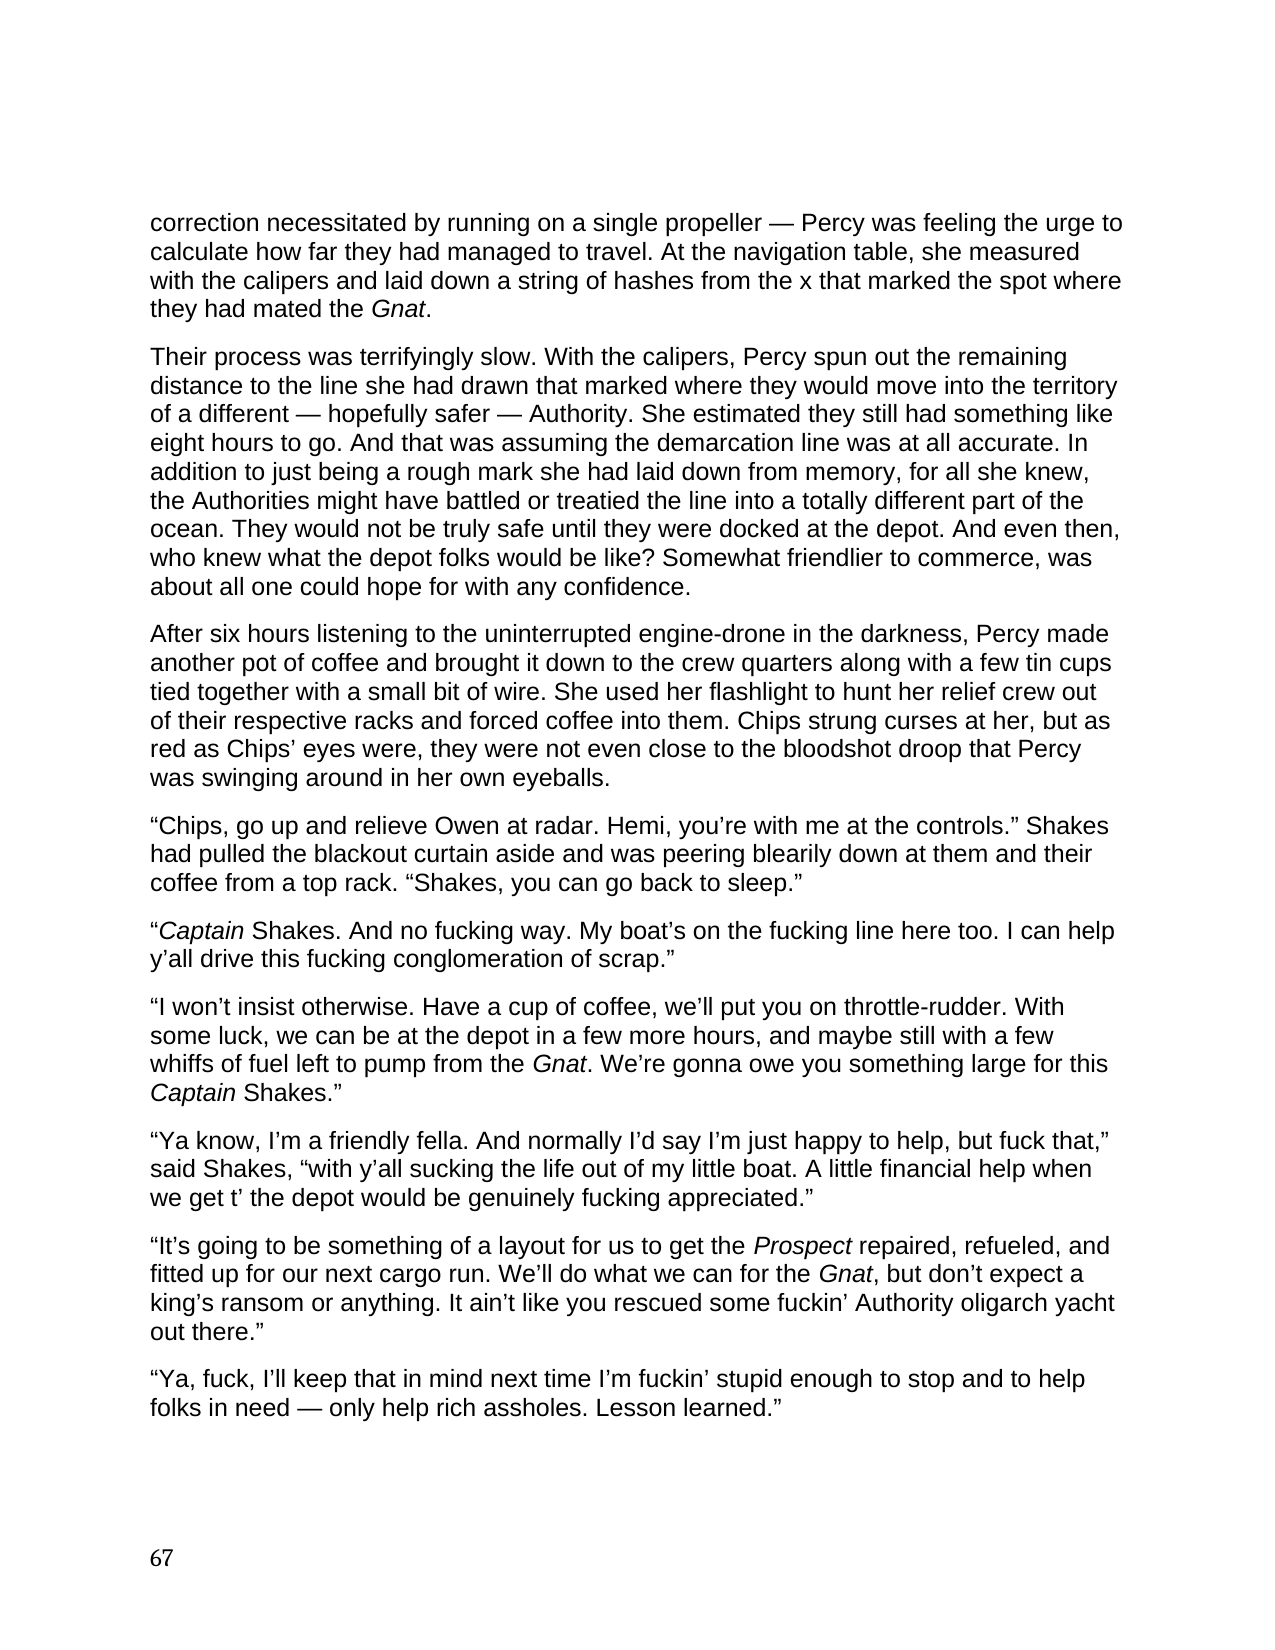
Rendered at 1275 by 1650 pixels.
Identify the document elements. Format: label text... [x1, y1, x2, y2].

text “Ya know, I’m a friendly fella. And normally I’d say I’m just happy to help, but fuck that,” said Shakes, “with y’all sucking the life out of my little boat. A little financial help when we get t’ the depot would be genuinely fucking appreciated.” [150, 1126, 1125, 1212]
text “It’s going to be something of a layout for us to get the Prospect repaired, refueled, and fitted up for our next cargo run. We’ll do what we can for the Gnat, but don’t expect a king’s ransom or anything. It ain’t like you rescued some fuckin’ Authority oligarch yacht out there.” [150, 1231, 1125, 1346]
text “Ya, fuck, I’ll keep that in mind next time I’m fuckin’ stupid enough to stop and to help folks in need — only help rich assholes. Lesson learned.” [150, 1364, 1125, 1422]
text After six hours listening to the uninterrupted engine-drone in the darkness, Percy made another pot of coffee and brought it down to the crew quarters along with a few tin cups tied together with a small bit of wire. She used her flashlight to hunt her relief crew out of their respective racks and forced coffee into them. Chips strung curses at her, but as red as Chips’ eyes were, they were not even close to the bloodshot droop that Percy was swinging around in her own eyeballs. [150, 619, 1125, 792]
text correction necessitated by running on a single propeller — Percy was feeling the urge to calculate how far they had managed to travel. At the navigation table, she measured with the calipers and laid down a string of hashes from the x that marked the spot where they had mated the Gnat. [150, 208, 1125, 323]
text “Chips, go up and relieve Owen at radar. Hemi, you’re with me at the controls.” Shakes had pulled the blackout curtain aside and was peering blearily down at them and their coffee from a top rack. “Shakes, you can go back to sleep.” [150, 811, 1125, 897]
text “I won’t insist otherwise. Have a cup of coffee, we’ll put you on throttle-rudder. With some luck, we can be at the depot in a few more hours, and maybe still with a few whiffs of fuel left to pump from the Gnat. We’re gonna owe you something large for this Captain Shakes.” [150, 992, 1125, 1107]
text Their process was terrifyingly slow. With the calipers, Percy spun out the remaining distance to the line she had drawn that marked where they would move into the territory of a different — hopefully safer — Authority. She estimated they still had something like eight hours to go. And that was assuming the demarcation line was at all accurate. In addition to just being a rough mark she had laid down from memory, for all she knew, the Authorities might have battled or treatied the line into a totally different part of the ocean. They would not be truly safe until they were docked at the depot. And even then, who knew what the depot folks would be like? Somewhat friendlier to commerce, was about all one could hope for with any confidence. [150, 342, 1125, 601]
text “Captain Shakes. And no fucking way. My boat’s on the fucking line here too. I can help y’all drive this fucking conglomeration of scrap.” [150, 916, 1125, 973]
